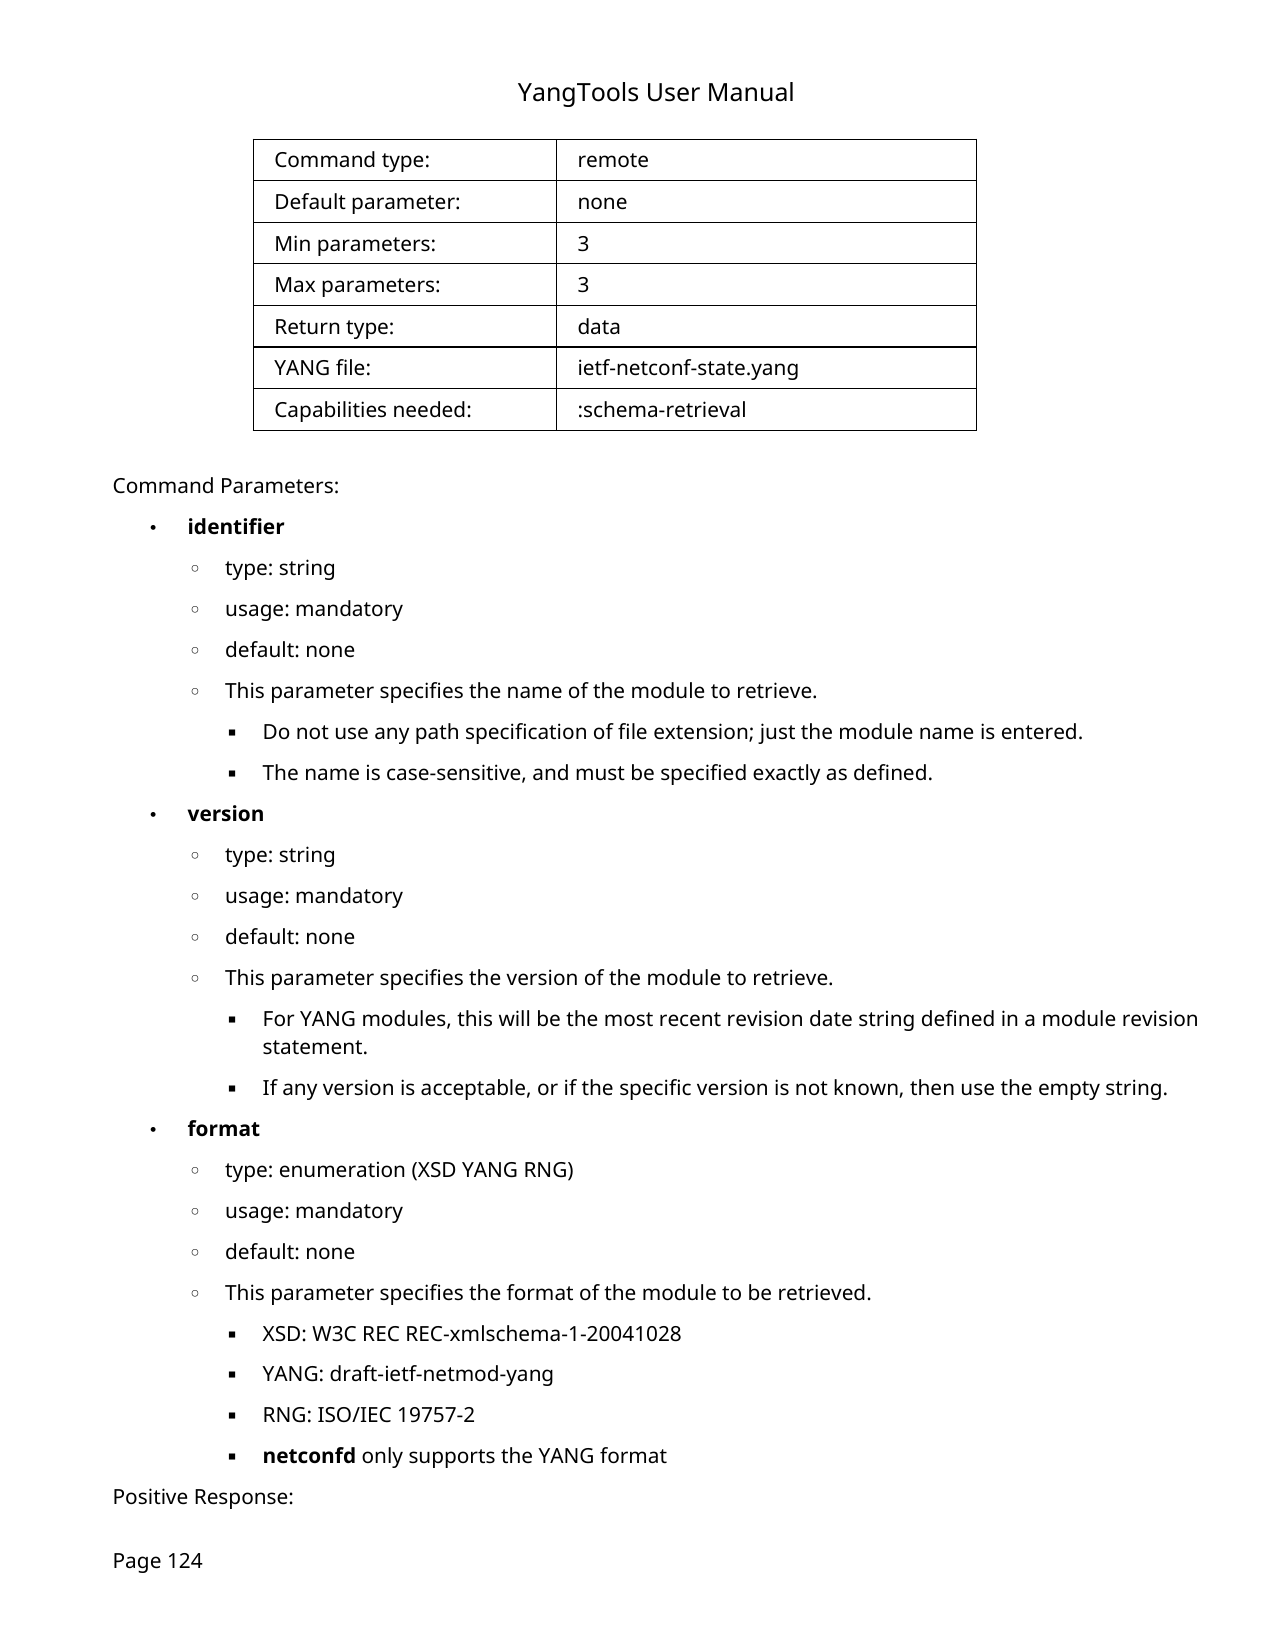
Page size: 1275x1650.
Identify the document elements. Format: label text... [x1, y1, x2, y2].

list default: none [187, 922, 1200, 950]
list type: string [187, 553, 1200, 582]
list If any version is acceptable, or if the specific version is not known, then use the empty string. [225, 1073, 1200, 1101]
list default: none [187, 635, 1200, 664]
list identifier [150, 512, 1200, 541]
list type: string [187, 840, 1200, 868]
table_cell Capabilities needed: [254, 389, 556, 429]
list RNG: ISO/IEC 19757-2 [225, 1401, 1200, 1429]
table_cell ietf-netconf-state.yang [557, 348, 976, 388]
text Positive Response: [112, 1482, 1200, 1511]
list usage: mandatory [187, 1196, 1200, 1224]
table_cell YANG file: [254, 348, 556, 388]
list YANG: draft-ietf-netmod-yang [225, 1359, 1200, 1388]
list This parameter specifies the name of the module to retrieve. [187, 676, 1200, 704]
table_header Command type: [254, 140, 556, 180]
text Command Parameters: [112, 471, 1200, 500]
table_cell Default parameter: [254, 181, 556, 222]
list format [150, 1114, 1200, 1142]
table_cell :schema-retrieval [557, 389, 976, 429]
list The name is case-sensitive, and must be specified exactly as defined. [225, 758, 1200, 786]
list type: enumeration (XSD YANG RNG) [187, 1155, 1200, 1183]
list This parameter specifies the version of the module to retrieve. [187, 963, 1200, 991]
table_header remote [557, 140, 976, 180]
list usage: mandatory [187, 594, 1200, 623]
list Do not use any path specification of file extension; just the module name is entered. [225, 717, 1200, 746]
list This parameter specifies the format of the module to be retrieved. [187, 1278, 1200, 1306]
list usage: mandatory [187, 881, 1200, 909]
table_cell Max parameters: [254, 264, 556, 305]
table_cell 3 [557, 264, 976, 305]
table_cell Return type: [254, 306, 556, 346]
table_cell 3 [557, 223, 976, 263]
list For YANG modules, this will be the most recent revision date string defined in a module revision statement. [225, 1004, 1200, 1061]
list XSD: W3C REC REC-xmlschema-1-20041028 [225, 1319, 1200, 1347]
table_cell Min parameters: [254, 223, 556, 263]
list version [150, 799, 1200, 827]
table_cell data [557, 306, 976, 346]
list netconfd only supports the YANG format [225, 1441, 1200, 1470]
list default: none [187, 1237, 1200, 1265]
table_cell none [557, 181, 976, 222]
